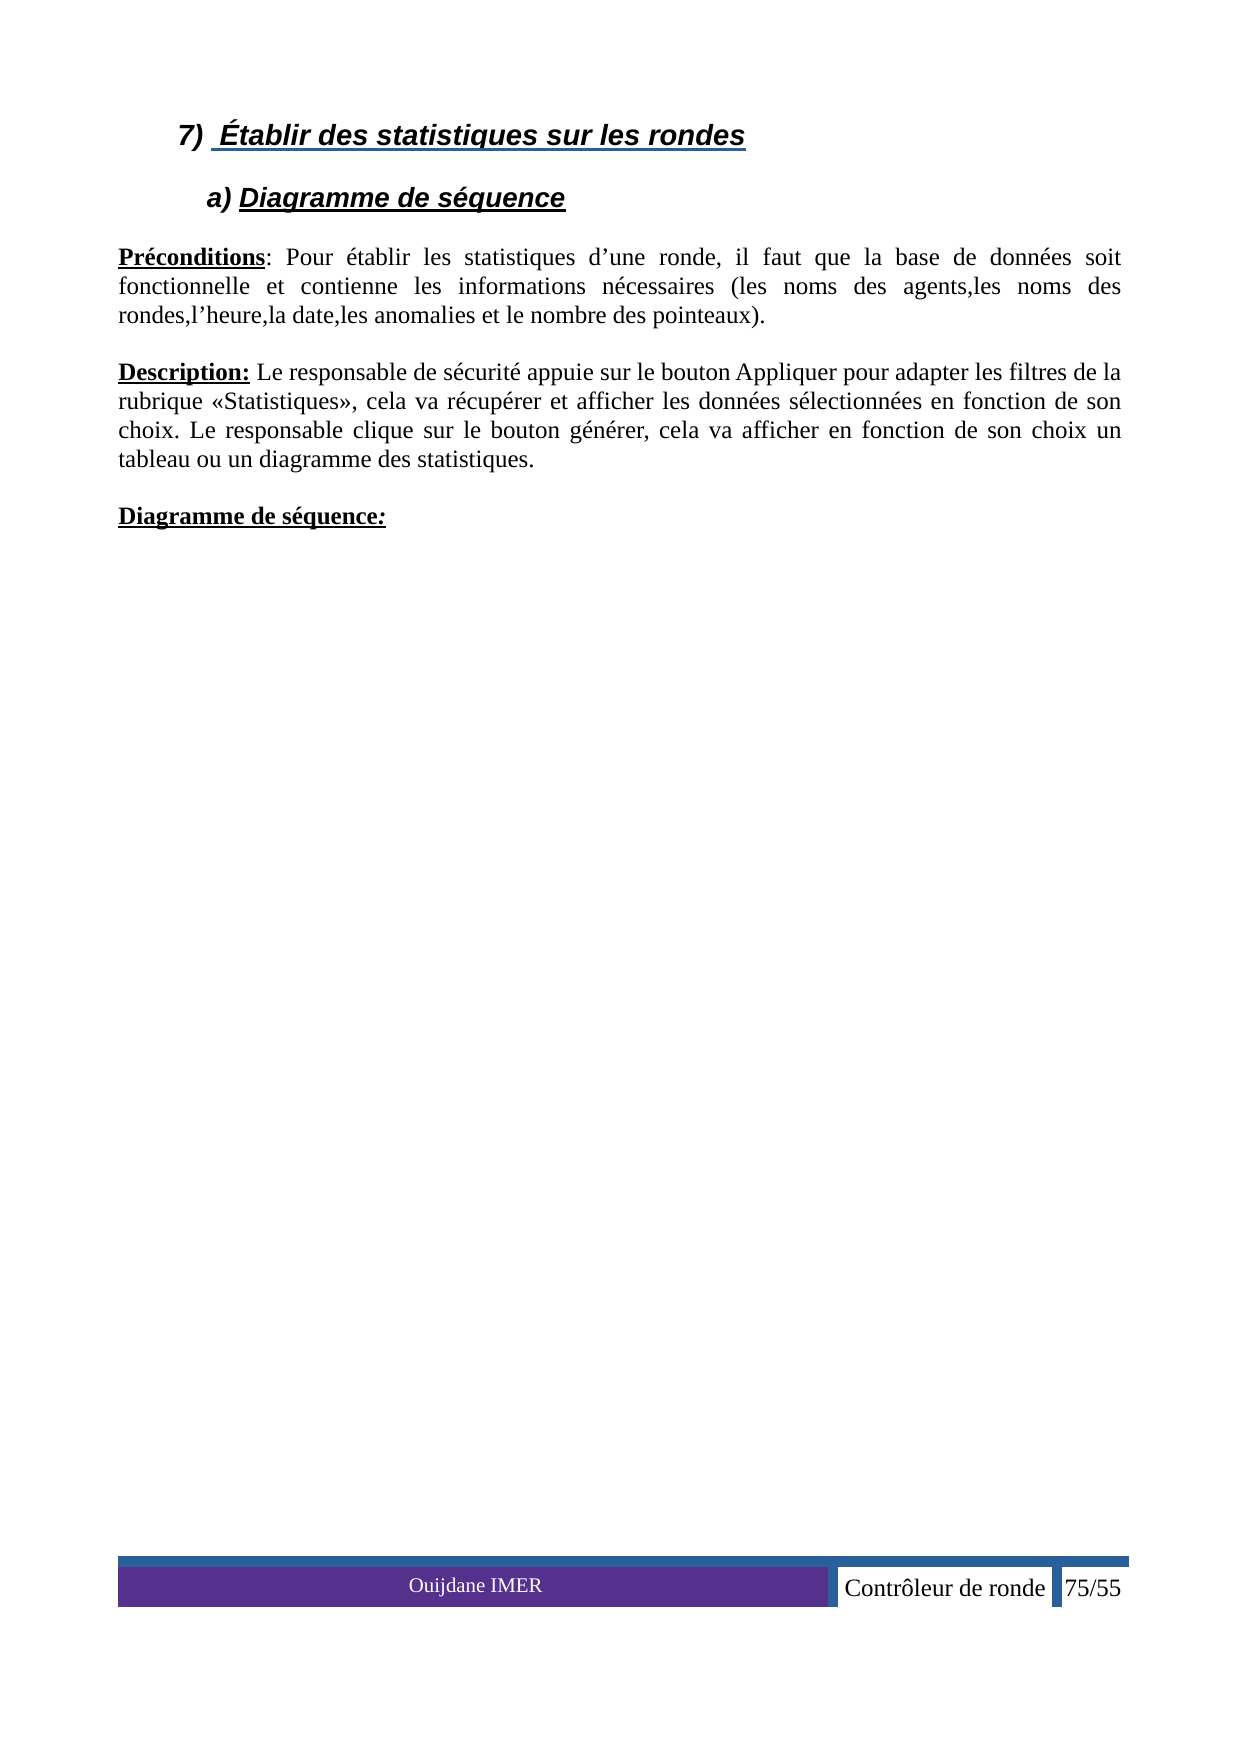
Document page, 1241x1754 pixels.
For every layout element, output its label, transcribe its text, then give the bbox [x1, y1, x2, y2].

text Diagramme de séquence: [118, 501, 1122, 530]
subtitle Établir des statistiques sur les rondes [118, 118, 1122, 152]
text Description: Le responsable de sécurité appuie sur le bouton Appliquer pour adapter les filtres de la rubrique «Statistiques», cela va récupérer et afficher les données sélectionnées en fonction de son choix. Le responsable clique sur le bouton générer, cela va afficher en fonction de son choix un tableau ou un diagramme des statistiques. [118, 357, 1122, 472]
subtitle Diagramme de séquence [118, 181, 1122, 213]
text Préconditions: Pour établir les statistiques d’une ronde, il faut que la base de données soit fonctionnelle et contienne les informations nécessaires (les noms des agents,les noms des rondes,l’heure,la date,les anomalies et le nombre des pointeaux). [118, 242, 1122, 329]
